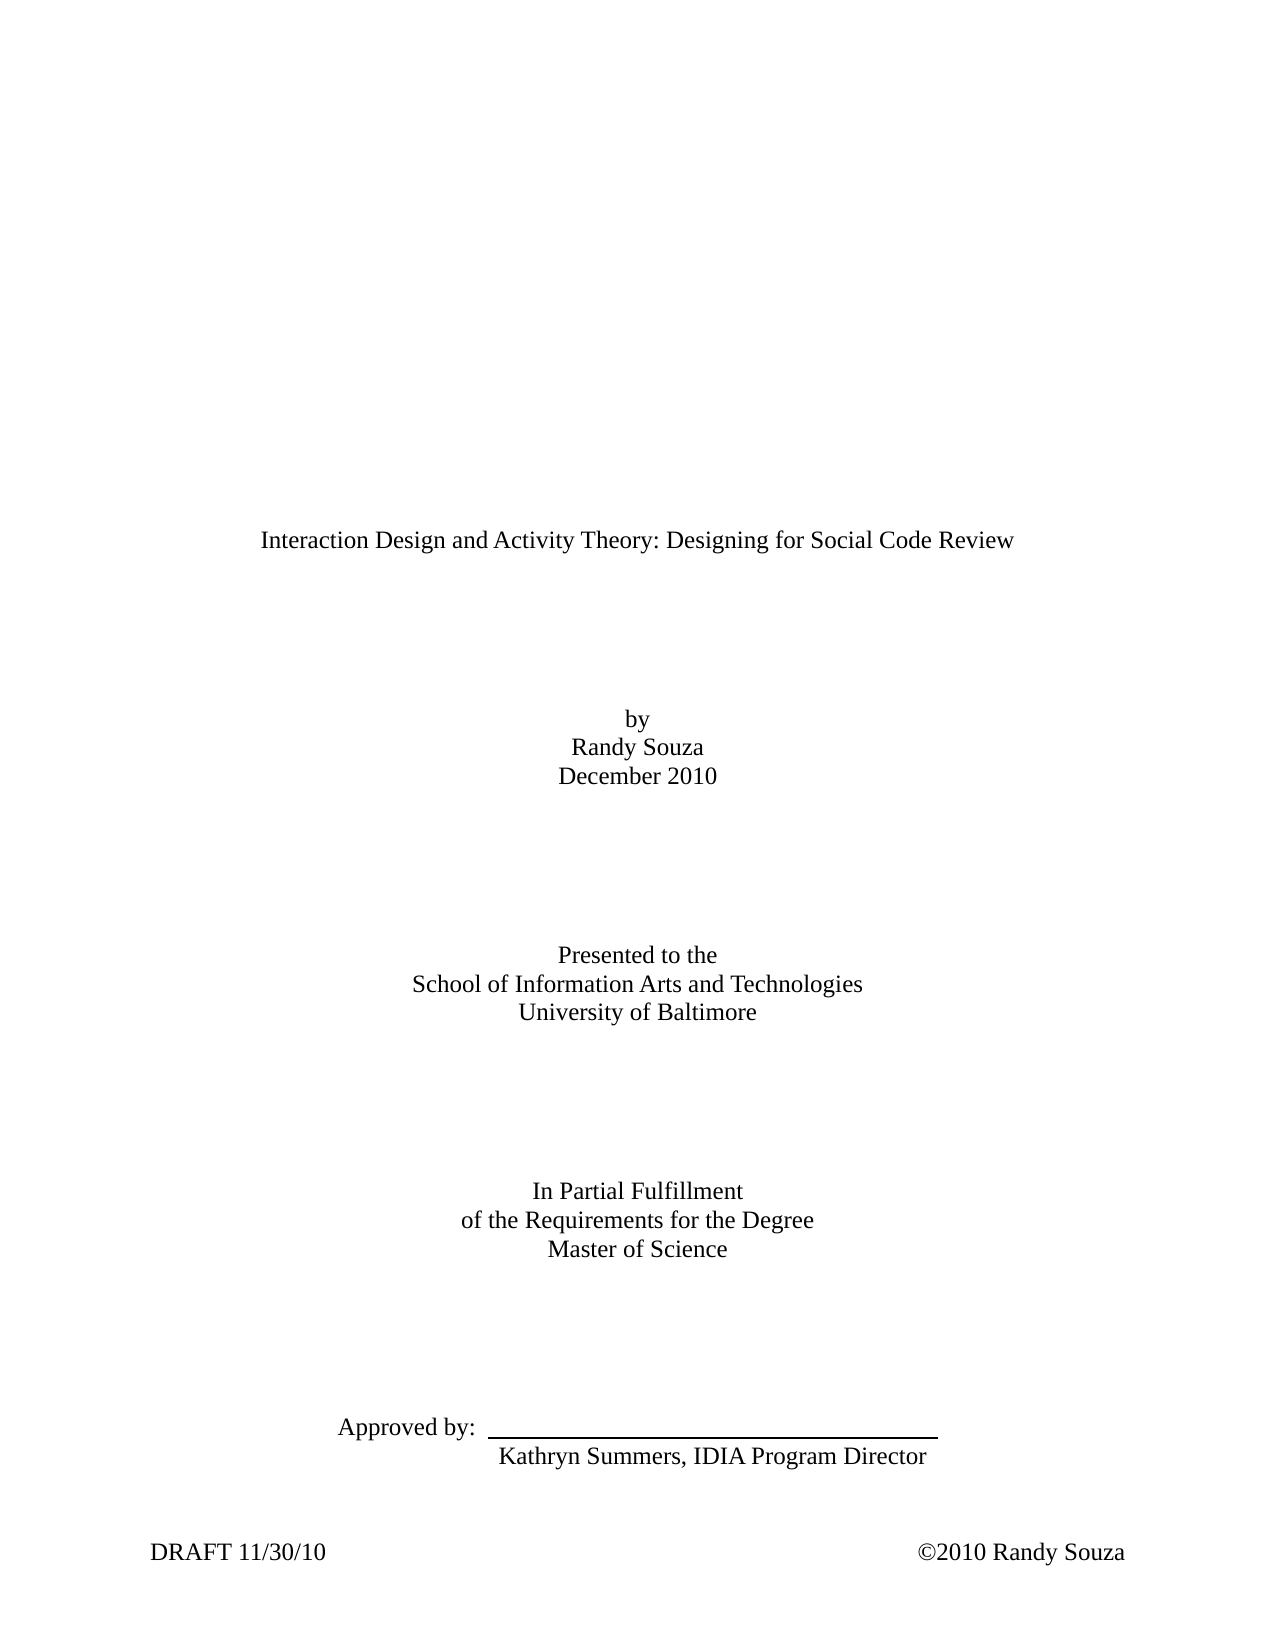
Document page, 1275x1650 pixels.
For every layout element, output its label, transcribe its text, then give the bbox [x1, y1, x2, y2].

text Approved by: [150, 1412, 1125, 1441]
text Interaction Design and Activity Theory: Designing for Social Code Review [150, 525, 1125, 554]
text Randy Souza [150, 732, 1125, 761]
text by [150, 704, 1125, 732]
text Master of Science [150, 1234, 1125, 1262]
text School of Information Arts and Technologies [150, 969, 1125, 997]
text Presented to the [150, 940, 1125, 969]
text Kathryn Summers, IDIA Program Director [150, 1441, 1125, 1470]
text University of Baltimore [150, 997, 1125, 1026]
text of the Requirements for the Degree [150, 1205, 1125, 1234]
text In Partial Fulfillment [150, 1176, 1125, 1205]
text December 2010 [150, 761, 1125, 790]
